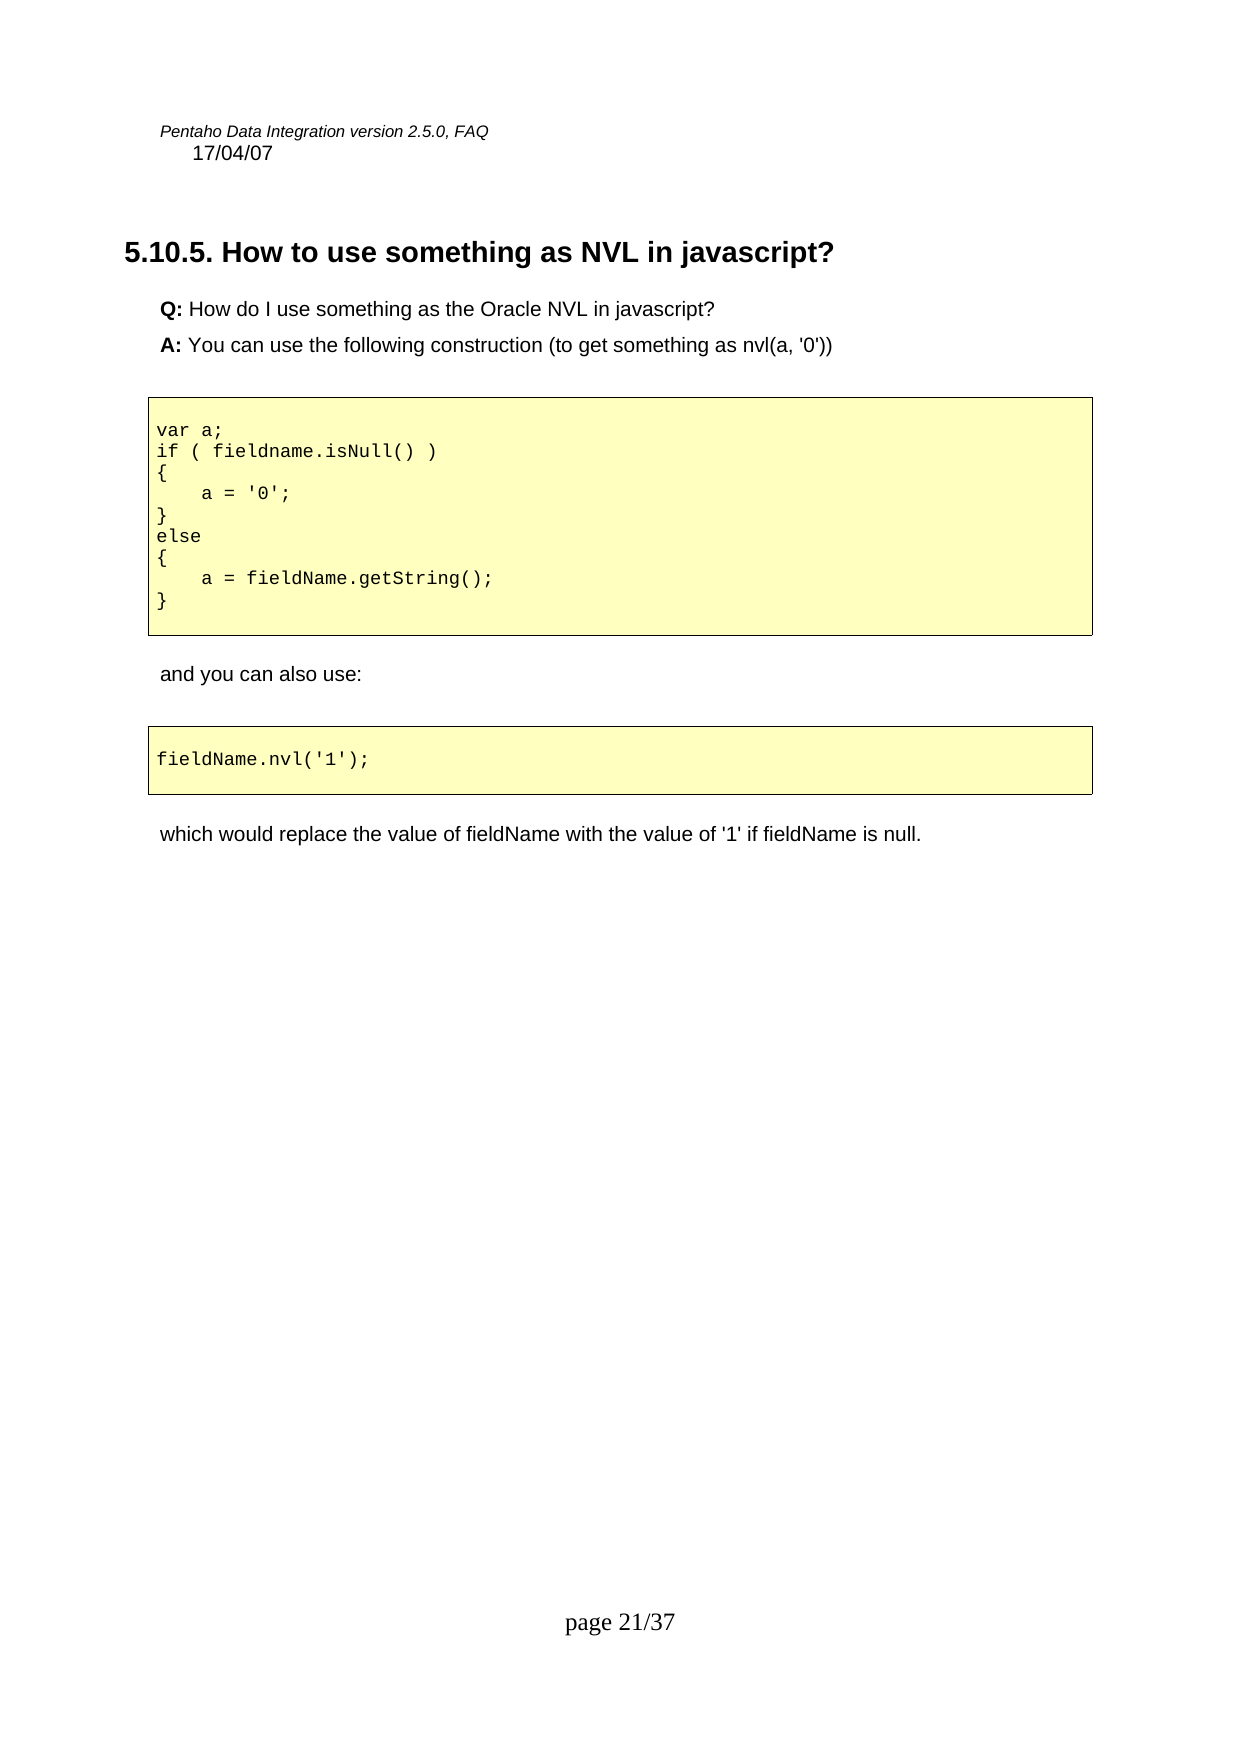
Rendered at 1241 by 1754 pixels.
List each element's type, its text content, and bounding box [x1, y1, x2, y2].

text A: You can use the following construction (to get something as nvl(a, '0')) [118, 333, 1122, 357]
text if ( fieldname.isNull() ) [149, 439, 1092, 461]
text { [149, 546, 1092, 567]
text else [149, 524, 1092, 546]
text a = '0'; [149, 482, 1092, 503]
text fieldName.nvl('1'); [149, 748, 1092, 769]
text and you can also use: [118, 663, 1122, 686]
text { [149, 461, 1092, 482]
text var a; [149, 418, 1092, 439]
text which would replace the value of fieldName with the value of '1' if fieldName is null. [118, 822, 1122, 846]
text Q: How do I use something as the Oracle NVL in javascript? [118, 298, 1122, 321]
subtitle How to use something as NVL in javascript? [124, 236, 1122, 268]
text a = fieldName.getString(); [149, 567, 1092, 588]
text } [149, 588, 1092, 609]
text } [149, 503, 1092, 524]
